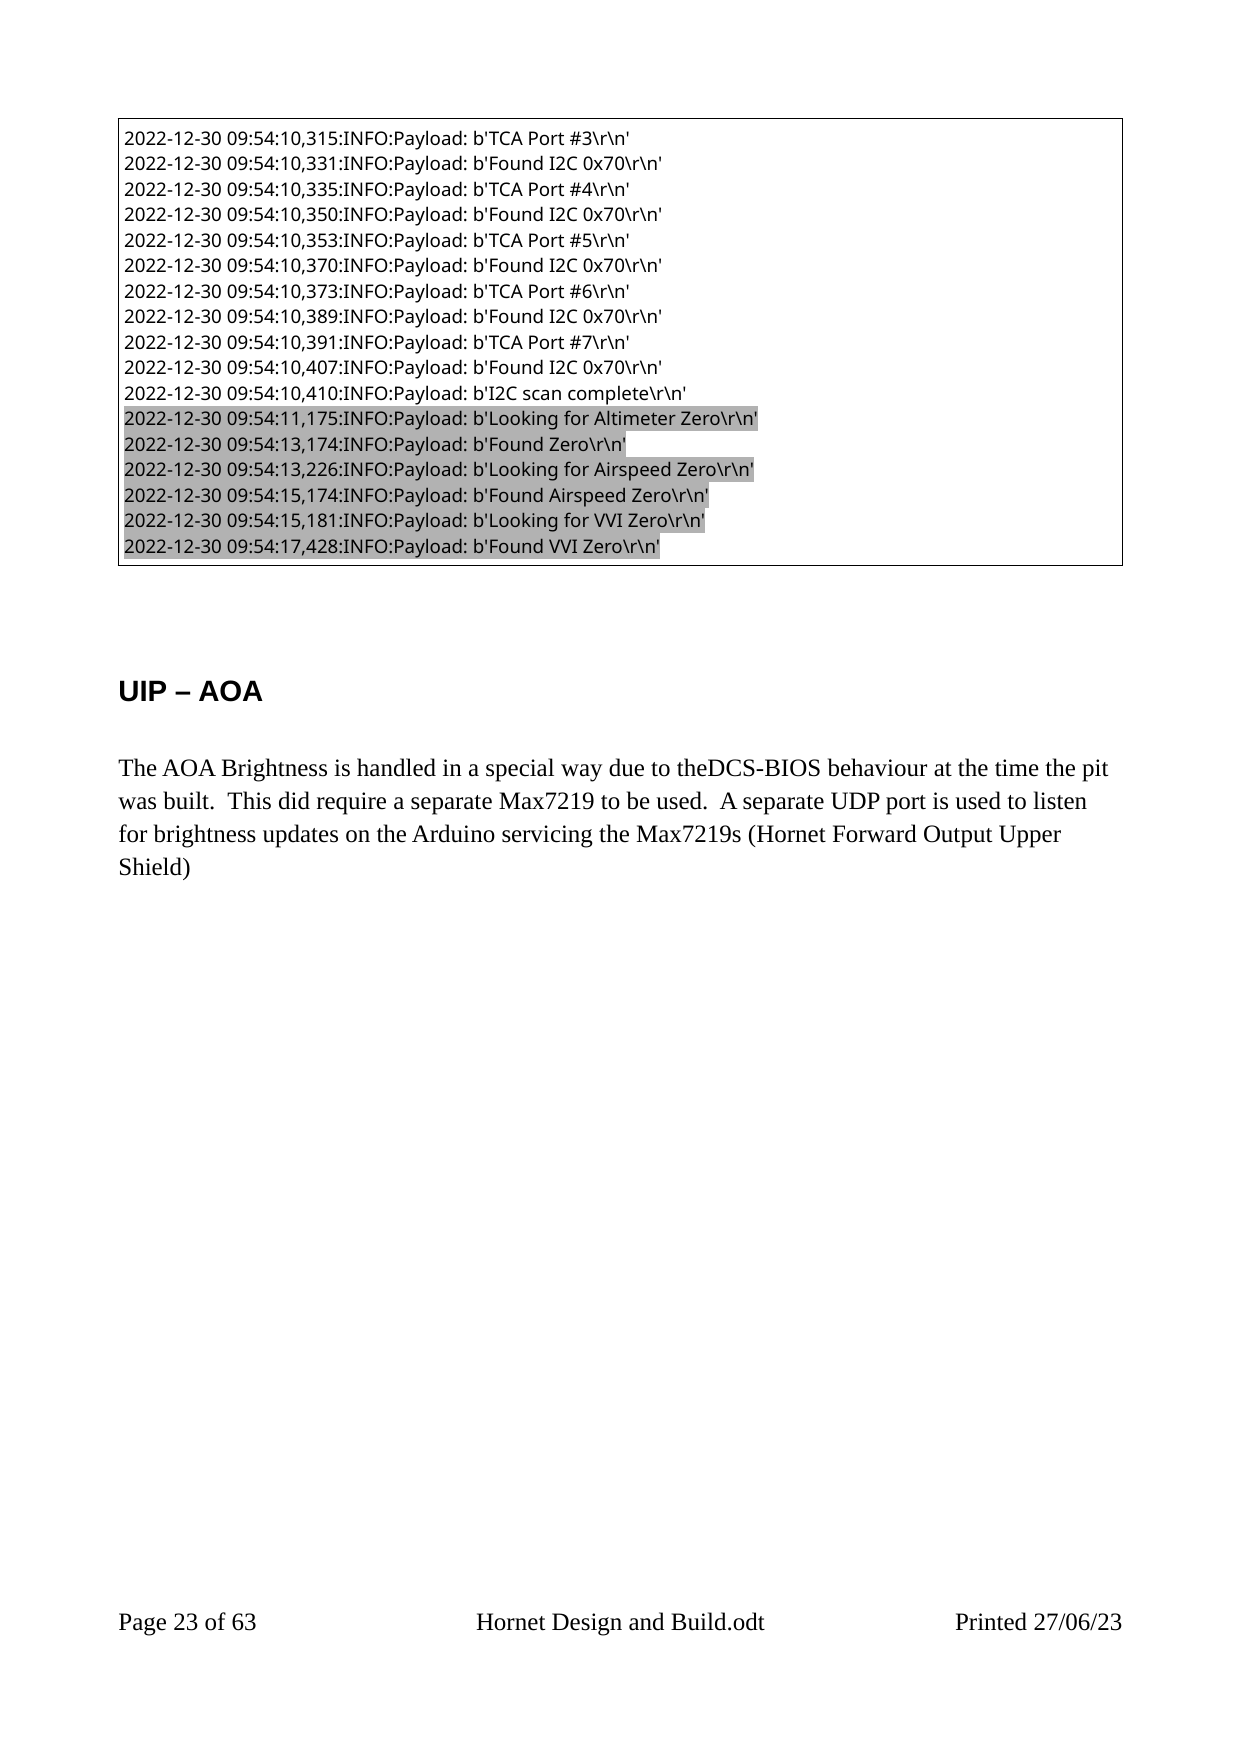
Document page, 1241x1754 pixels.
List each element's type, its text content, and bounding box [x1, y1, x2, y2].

text The AOA Brightness is handled in a special way due to theDCS-BIOS behaviour at the time the pit was built. This did require a separate Max7219 to be used. A separate UDP port is used to listen for brightness updates on the Arduino servicing the Max7219s (Hornet Forward Output Upper Shield) [118, 753, 1122, 881]
table_header 2022-12-30 09:54:10,315:INFO:Payload: b'TCA Port #3\r\n' 2022-12-30 09:54:10,331:INFO:Payload: b'Found I2C 0x70\r\n' 2022-12-30 09:54:10,335:INFO:Payload: b'TCA Port #4\r\n' 2022-12-30 09:54:10,350:INFO:Payload: b'Found I2C 0x70\r\n' 2022-12-30 09:54:10,353:INFO:Payload: b'TCA Port #5\r\n' 2022-12-30 09:54:10,370:INFO:Payload: b'Found I2C 0x70\r\n' 2022-12-30 09:54:10,373:INFO:Payload: b'TCA Port #6\r\n' 2022-12-30 09:54:10,389:INFO:Payload: b'Found I2C 0x70\r\n' 2022-12-30 09:54:10,391:INFO:Payload: b'TCA Port #7\r\n' 2022-12-30 09:54:10,407:INFO:Payload: b'Found I2C 0x70\r\n' 2022-12-30 09:54:10,410:INFO:Payload: b'I2C scan complete\r\n' 2022-12-30 09:54:11,175:INFO:Payload: b'Looking for Altimeter Zero\r\n' 2022-12-30 09:54:13,174:INFO:Payload: b'Found Zero\r\n' 2022-12-30 09:54:13,226:INFO:Payload: b'Looking for Airspeed Zero\r\n' 2022-12-30 09:54:15,174:INFO:Payload: b'Found Airspeed Zero\r\n' 2022-12-30 09:54:15,181:INFO:Payload: b'Looking for VVI Zero\r\n' 2022-12-30 09:54:17,428:INFO:Payload: b'Found VVI Zero\r\n' [119, 119, 1122, 564]
subtitle UIP – AOA [118, 674, 1122, 708]
